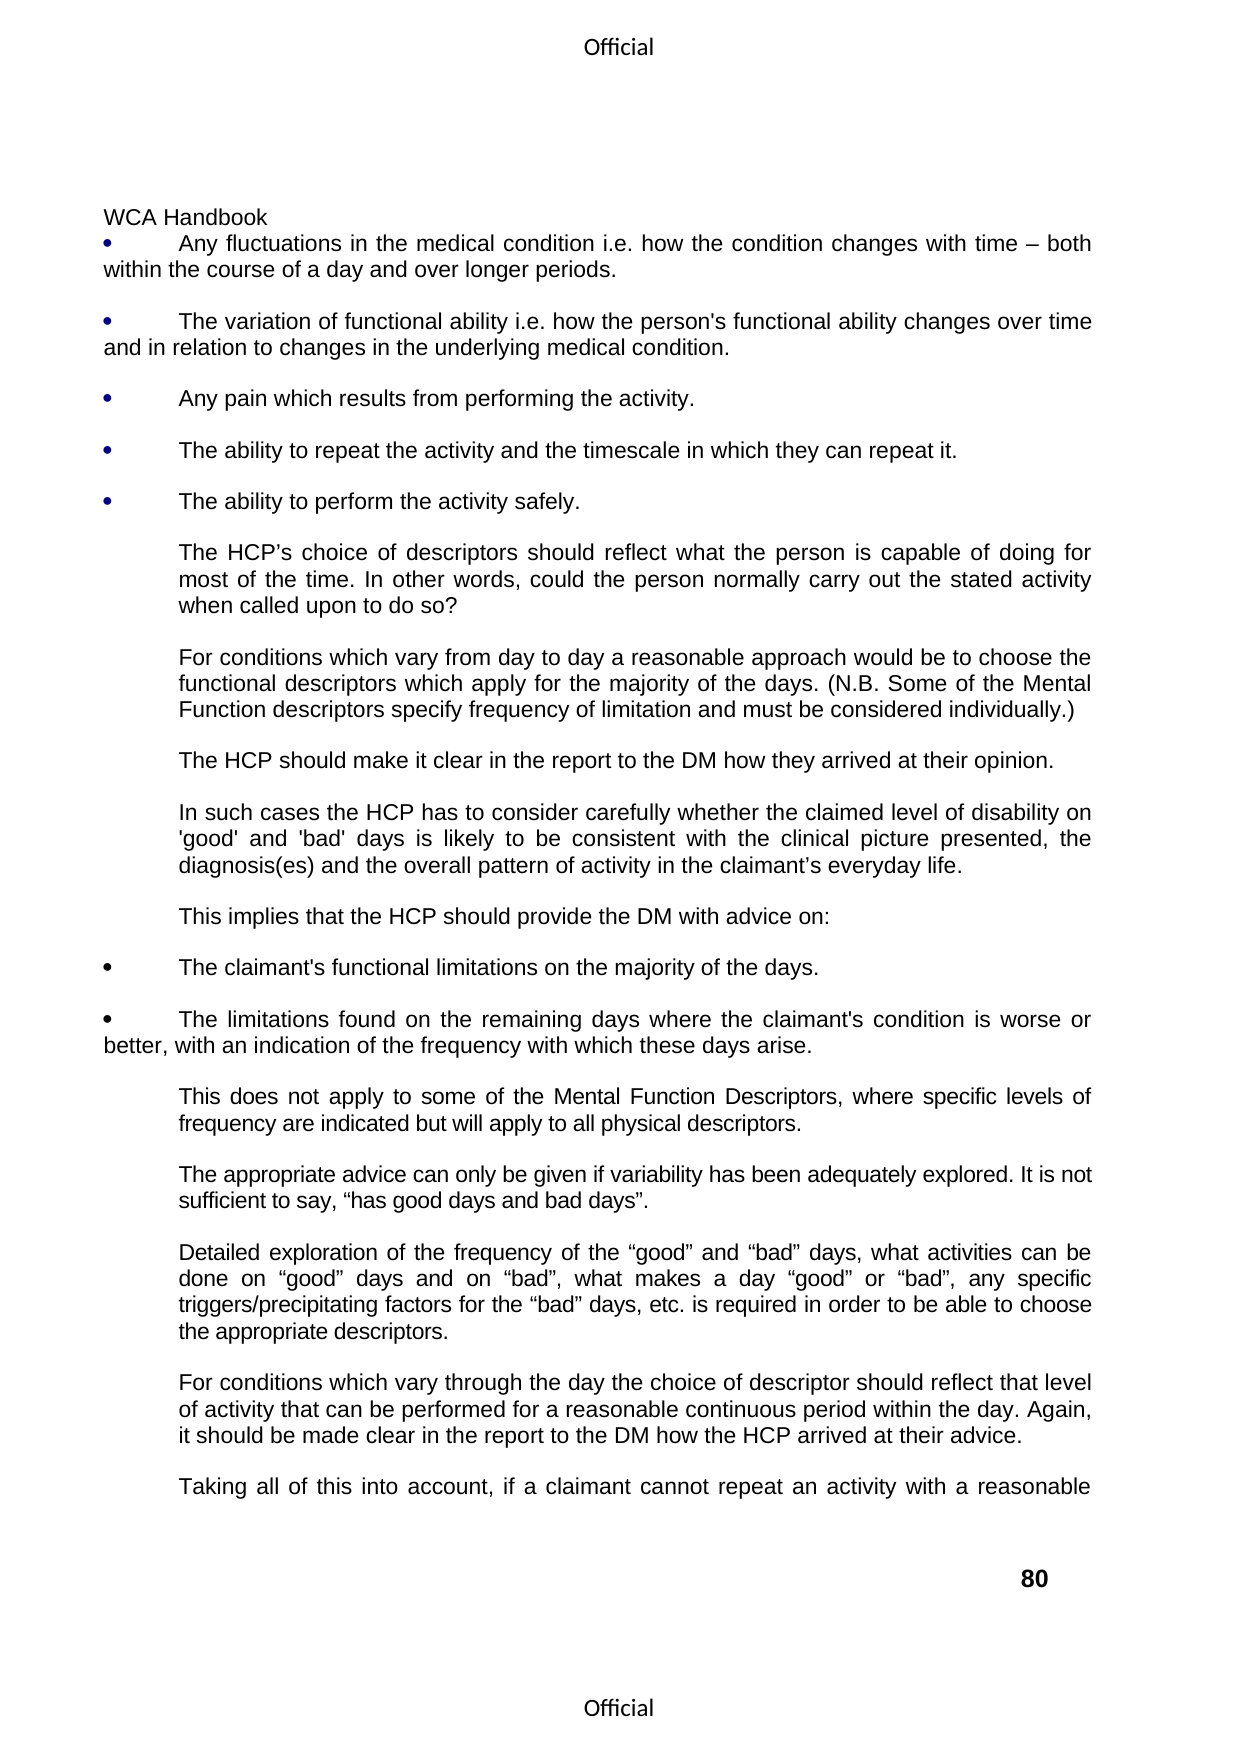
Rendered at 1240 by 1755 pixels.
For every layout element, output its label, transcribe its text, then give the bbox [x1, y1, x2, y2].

text This implies that the HCP should provide the DM with advice on: [178, 903, 1093, 929]
text Taking all of this into account, if a claimant cannot repeat an activity with a reasonable [178, 1473, 1093, 1499]
list Any pain which results from performing the activity. [103, 385, 1093, 412]
list The ability to repeat the activity and the timescale in which they can repeat it. [103, 437, 1093, 463]
text The appropriate advice can only be given if variability has been adequately explored. It is not sufficient to say, “has good days and bad days”. [178, 1161, 1093, 1214]
list The claimant's functional limitations on the majority of the days. [103, 954, 1093, 981]
text Detailed exploration of the frequency of the “good” and “bad” days, what activities can be done on “good” days and on “bad”, what makes a day “good” or “bad”, any specific triggers/precipitating factors for the “bad” days, etc. is required in order to be able to choose the appropriate descriptors. [178, 1239, 1093, 1344]
text For conditions which vary from day to day a reasonable approach would be to choose the functional descriptors which apply for the majority of the days. (N.B. Some of the Mental Function descriptors specify frequency of limitation and must be considered individually.) [178, 643, 1093, 722]
text This does not apply to some of the Mental Function Descriptors, where specific levels of frequency are indicated but will apply to all physical descriptors. [178, 1083, 1093, 1136]
text In such cases the HCP has to consider carefully whether the claimed level of disability on 'good' and 'bad' days is likely to be consistent with the clinical picture presented, the diagnosis(es) and the overall pattern of activity in the claimant’s everyday life. [178, 799, 1093, 878]
list The limitations found on the remaining days where the claimant's condition is worse or better, with an indication of the frequency with which these days arise. [103, 1006, 1093, 1058]
text For conditions which vary through the day the choice of descriptor should reflect that level of activity that can be performed for a reasonable continuous period within the day. Again, it should be made clear in the report to the DM how the HCP arrived at their advice. [178, 1369, 1093, 1448]
text The HCP should make it clear in the report to the DM how they arrived at their opinion. [178, 747, 1093, 774]
list The ability to perform the activity safely. [103, 488, 1093, 514]
text The HCP’s choice of descriptors should reflect what the person is capable of doing for most of the time. In other words, could the person normally carry out the stated activity when called upon to do so? [178, 539, 1093, 618]
list The variation of functional ability i.e. how the person's functional ability changes over time and in relation to changes in the underlying medical condition. [103, 308, 1093, 360]
list Any fluctuations in the medical condition i.e. how the condition changes with time – both within the course of a day and over longer periods. [103, 230, 1093, 283]
